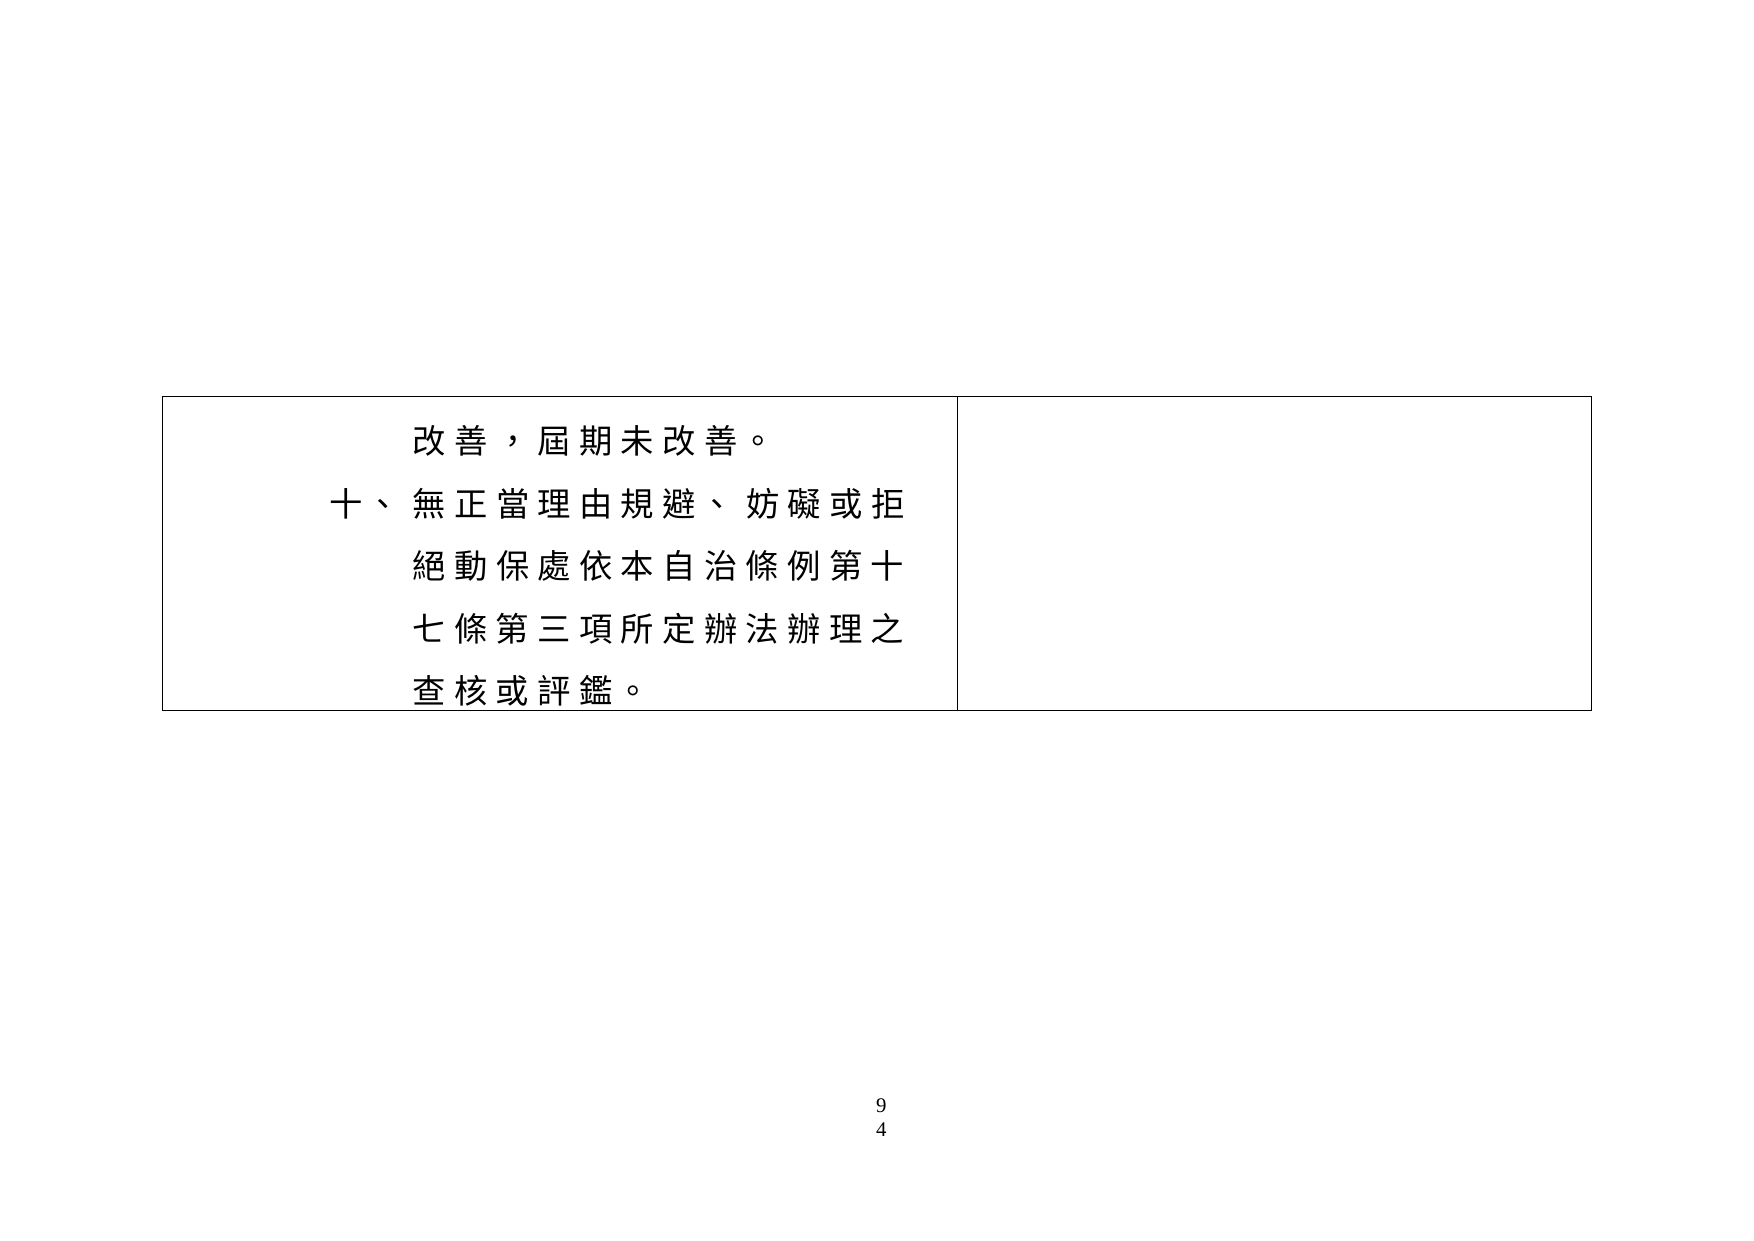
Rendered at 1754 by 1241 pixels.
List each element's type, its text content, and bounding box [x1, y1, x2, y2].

table_cell 改善，屆期未改善。 十、無正當理由規避、妨礙或拒絕動保處依本自治條例第十七條第三項所定辦法辦理之查核或評鑑。 [163, 397, 957, 710]
table_cell [958, 397, 1591, 710]
